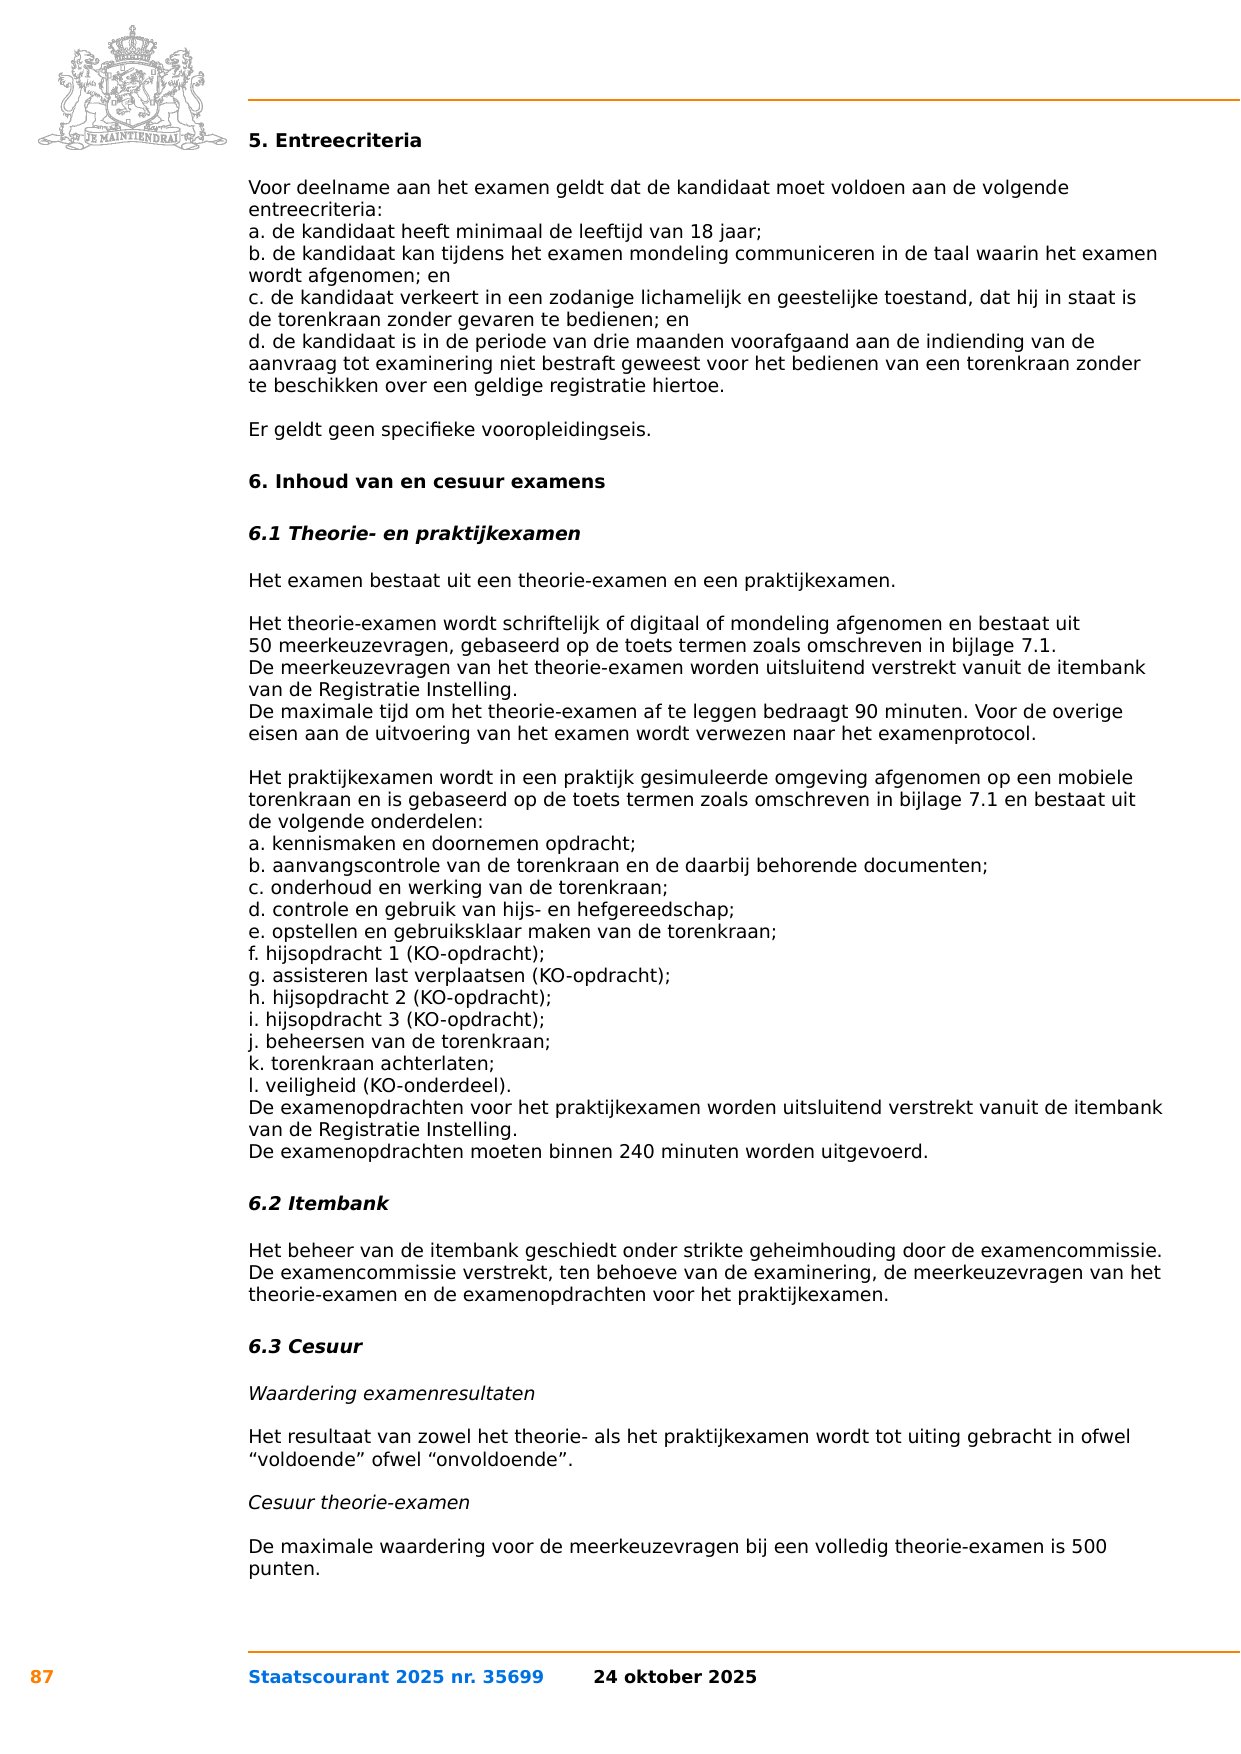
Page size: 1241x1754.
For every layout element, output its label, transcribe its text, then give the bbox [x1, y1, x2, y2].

text a. kennismaken en doornemen opdracht; [248, 833, 1163, 855]
picture [38, 25, 227, 150]
text De examenopdrachten moeten binnen 240 minuten worden uitgevoerd. [248, 1141, 1163, 1163]
text Het examen bestaat uit een theorie-examen en een praktijkexamen. [248, 569, 1163, 591]
text De maximale waardering voor de meerkeuzevragen bij een volledig theorie-examen is 500 punten. [248, 1536, 1163, 1580]
text d. controle en gebruik van hijs- en hefgereedschap; [248, 899, 1163, 921]
text c. onderhoud en werking van de torenkraan; [248, 877, 1163, 899]
text De meerkeuzevragen van het theorie-examen worden uitsluitend verstrekt vanuit de itembank van de Registratie Instelling. [248, 657, 1163, 701]
text d. de kandidaat is in de periode van drie maanden voorafgaand aan de indiending van de aanvraag tot examinering niet bestraft geweest voor het bedienen van een torenkraan zonder te beschikken over een geldige registratie hiertoe. [248, 331, 1163, 397]
subtitle Waardering examenresultaten [248, 1383, 1163, 1404]
text Het resultaat van zowel het theorie- als het praktijkexamen wordt tot uiting gebracht in ofwel “voldoende” ofwel “onvoldoende”. [248, 1426, 1163, 1470]
text c. de kandidaat verkeert in een zodanige lichamelijk en geestelijke toestand, dat hij in staat is de torenkraan zonder gevaren te bedienen; en [248, 287, 1163, 331]
text i. hijsopdracht 3 (KO-opdracht); [248, 1009, 1163, 1031]
text b. aanvangscontrole van de torenkraan en de daarbij behorende documenten; [248, 855, 1163, 877]
text e. opstellen en gebruiksklaar maken van de torenkraan; [248, 921, 1163, 943]
text Het praktijkexamen wordt in een praktijk gesimuleerde omgeving afgenomen op een mobiele torenkraan en is gebaseerd op de toets termen zoals omschreven in bijlage 7.1 en bestaat uit de volgende onderdelen: [248, 767, 1163, 833]
subtitle 6. Inhoud van en cesuur examens [248, 471, 1163, 492]
text Voor deelname aan het examen geldt dat de kandidaat moet voldoen aan de volgende entreecriteria: [248, 177, 1163, 221]
text b. de kandidaat kan tijdens het examen mondeling communiceren in de taal waarin het examen wordt afgenomen; en [248, 243, 1163, 287]
subtitle 5. Entreecriteria [248, 130, 1163, 152]
subtitle 6.1 Theorie- en praktijkexamen [248, 522, 1163, 544]
text j. beheersen van de torenkraan; [248, 1031, 1163, 1053]
text l. veiligheid (KO-onderdeel). [248, 1075, 1163, 1097]
text Het beheer van de itembank geschiedt onder strikte geheimhouding door de examencommissie. De examencommissie verstrekt, ten behoeve van de examinering, de meerkeuzevragen van het theorie-examen en de examenopdrachten voor het praktijkexamen. [248, 1240, 1163, 1306]
subtitle Cesuur theorie-examen [248, 1492, 1163, 1514]
text De examenopdrachten voor het praktijkexamen worden uitsluitend verstrekt vanuit de itembank van de Registratie Instelling. [248, 1097, 1163, 1141]
subtitle 6.3 Cesuur [248, 1336, 1163, 1358]
text k. torenkraan achterlaten; [248, 1053, 1163, 1075]
text Het theorie-examen wordt schriftelijk of digitaal of mondeling afgenomen en bestaat uit 50 meerkeuzevragen, gebaseerd op de toets termen zoals omschreven in bijlage 7.1. [248, 613, 1163, 657]
text De maximale tijd om het theorie-examen af te leggen bedraagt 90 minuten. Voor de overige eisen aan de uitvoering van het examen wordt verwezen naar het examenprotocol. [248, 701, 1163, 745]
text a. de kandidaat heeft minimaal de leeftijd van 18 jaar; [248, 221, 1163, 243]
text g. assisteren last verplaatsen (KO-opdracht); [248, 965, 1163, 987]
text f. hijsopdracht 1 (KO-opdracht); [248, 943, 1163, 965]
text Er geldt geen specifieke vooropleidingseis. [248, 418, 1163, 441]
subtitle 6.2 Itembank [248, 1193, 1163, 1215]
text h. hijsopdracht 2 (KO-opdracht); [248, 987, 1163, 1009]
